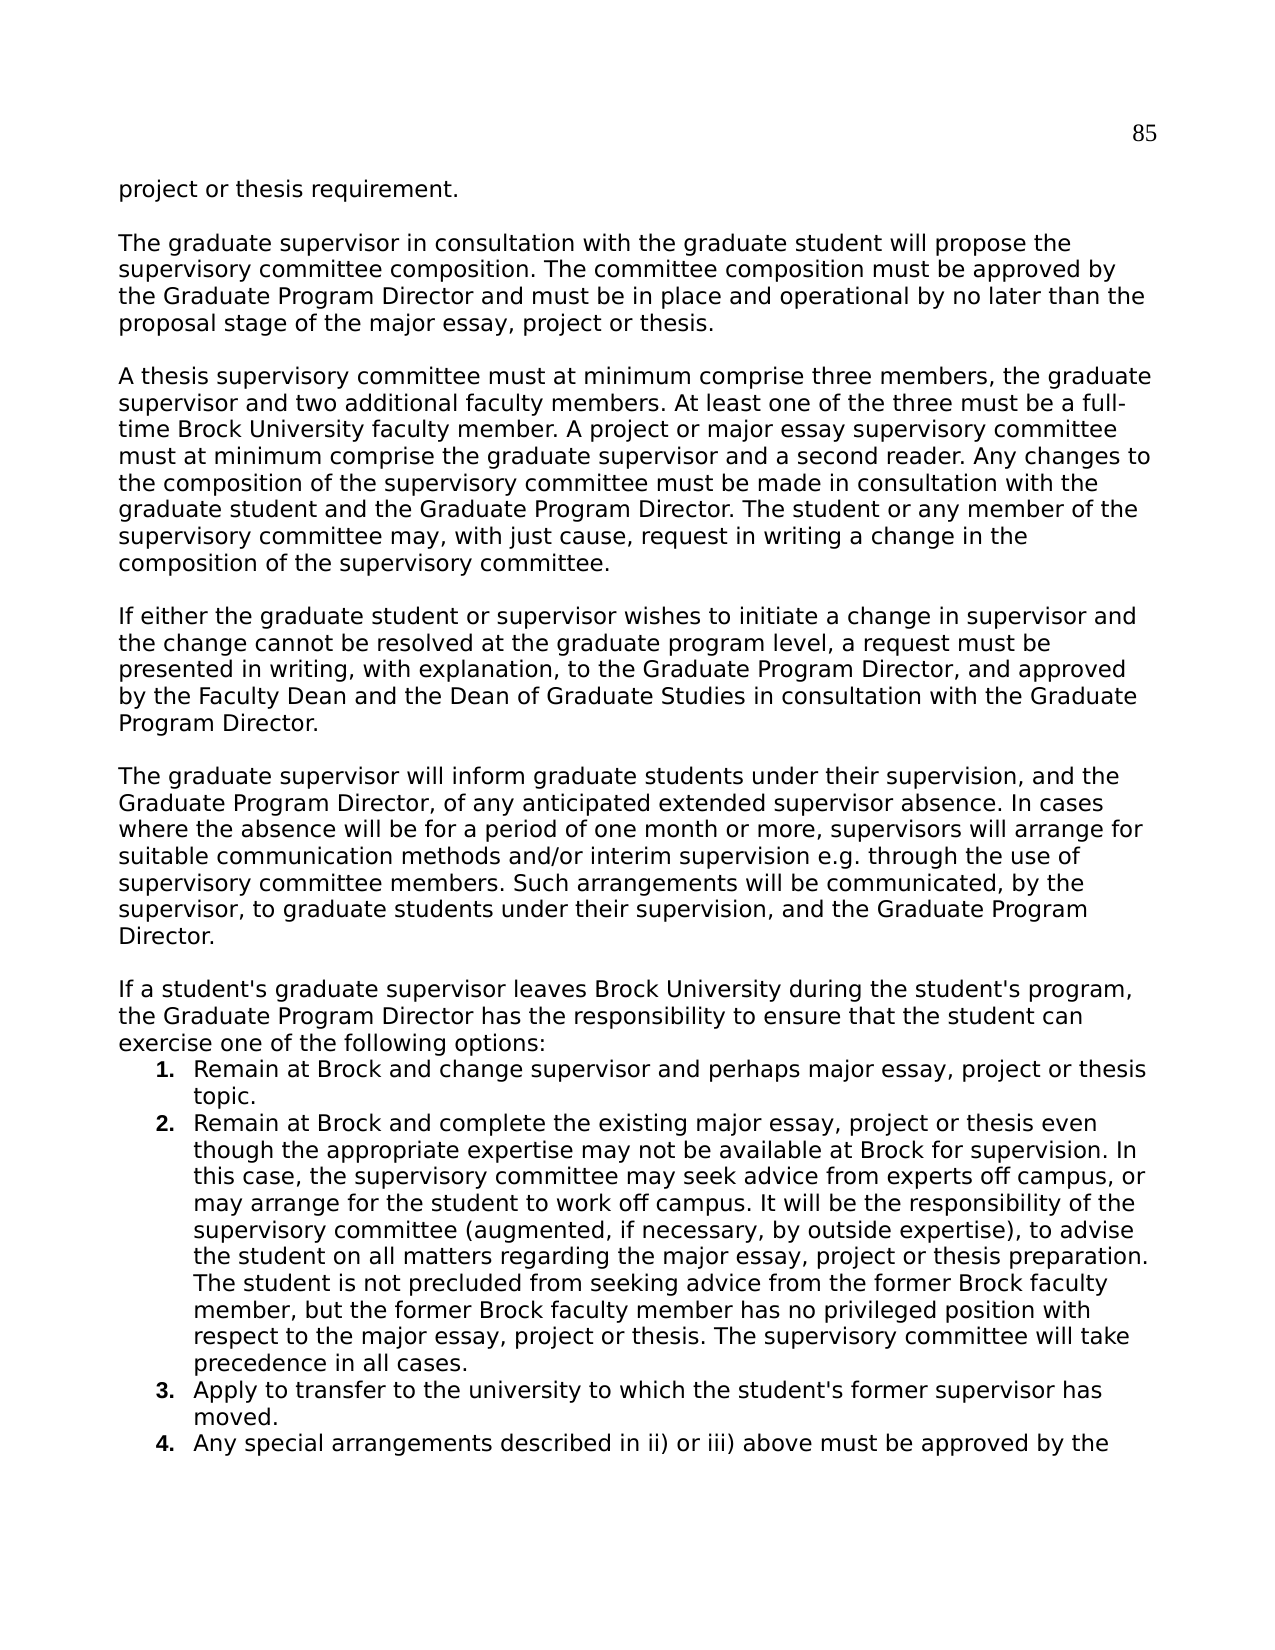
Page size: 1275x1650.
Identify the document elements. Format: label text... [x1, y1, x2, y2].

list Remain at Brock and change supervisor and perhaps major essay, project or thesis topic. [156, 1056, 1157, 1110]
list Remain at Brock and complete the existing major essay, project or thesis even though the appropriate expertise may not be available at Brock for supervision. In this case, the supervisory committee may seek advice from experts off campus, or may arrange for the student to work off campus. It will be the responsibility of the supervisory committee (augmented, if necessary, by outside expertise), to advise the student on all matters regarding the major essay, project or thesis preparation. The student is not precluded from seeking advice from the former Brock faculty member, but the former Brock faculty member has no privileged position with respect to the major essay, project or thesis. The supervisory committee will take precedence in all cases. [156, 1110, 1157, 1377]
text A thesis supervisory committee must at minimum comprise three members, the graduate supervisor and two additional faculty members. At least one of the three must be a full-time Brock University faculty member. A project or major essay supervisory committee must at minimum comprise the graduate supervisor and a second reader. Any changes to the composition of the supervisory committee must be made in consultation with the graduate student and the Graduate Program Director. The student or any member of the supervisory committee may, with just cause, request in writing a change in the composition of the supervisory committee. [118, 363, 1157, 576]
text The graduate supervisor will inform graduate students under their supervision, and the Graduate Program Director, of any anticipated extended supervisor absence. In cases where the absence will be for a period of one month or more, supervisors will arrange for suitable communication methods and/or interim supervision e.g. through the use of supervisory committee members. Such arrangements will be communicated, by the supervisor, to graduate students under their supervision, and the Graduate Program Director. [118, 763, 1157, 950]
text project or thesis requirement. [118, 176, 1157, 203]
list Any special arrangements described in ii) or iii) above must be approved by the [156, 1430, 1157, 1457]
text If either the graduate student or supervisor wishes to initiate a change in supervisor and the change cannot be resolved at the graduate program level, a request must be presented in writing, with explanation, to the Graduate Program Director, and approved by the Faculty Dean and the Dean of Graduate Studies in consultation with the Graduate Program Director. [118, 603, 1157, 736]
text The graduate supervisor in consultation with the graduate student will propose the supervisory committee composition. The committee composition must be approved by the Graduate Program Director and must be in place and operational by no later than the proposal stage of the major essay, project or thesis. [118, 230, 1157, 336]
list Apply to transfer to the university to which the student's former supervisor has moved. [156, 1377, 1157, 1430]
text If a student's graduate supervisor leaves Brock University during the student's program, the Graduate Program Director has the responsibility to ensure that the student can exercise one of the following options: [118, 976, 1157, 1056]
